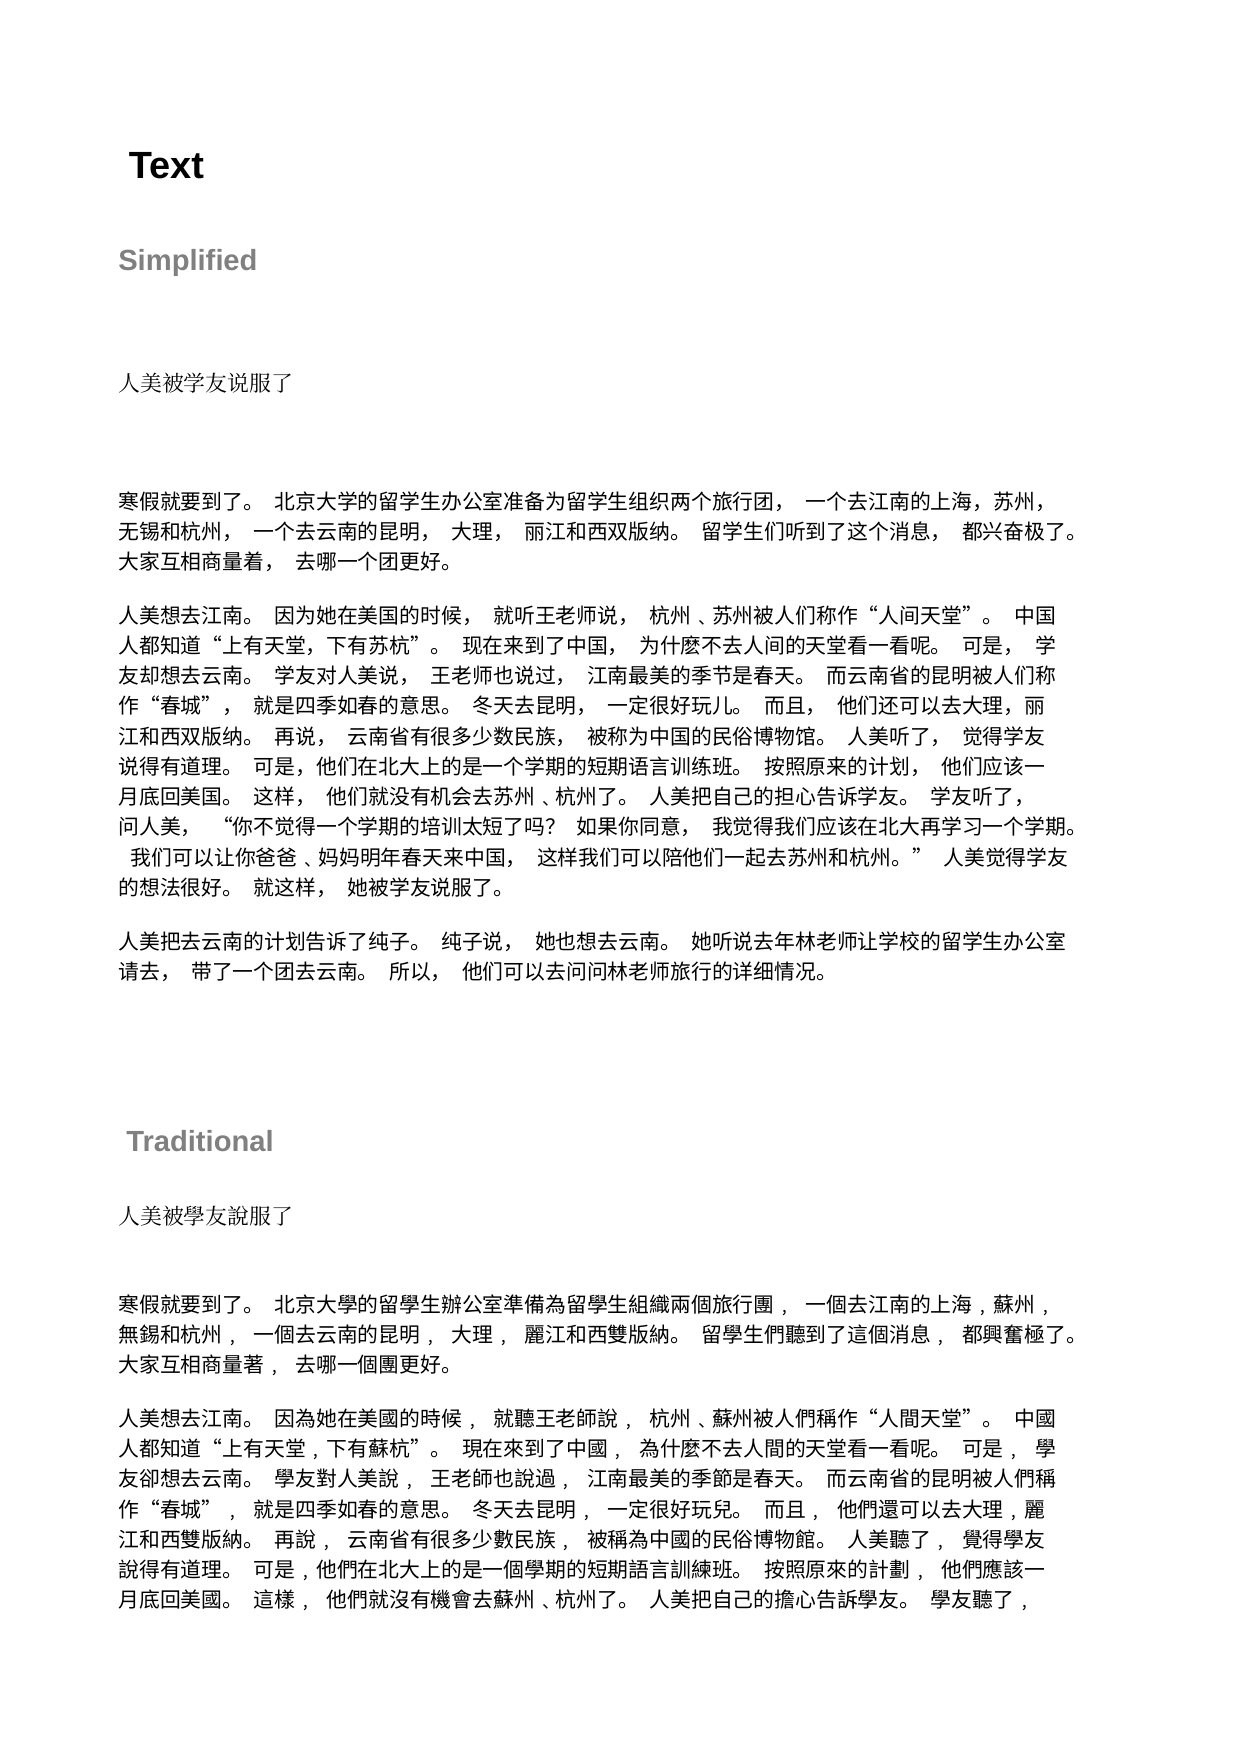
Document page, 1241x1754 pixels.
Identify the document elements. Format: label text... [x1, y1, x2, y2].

text 江和西双版纳。 再说， 云南省有很多少数民族， 被称为中国的民俗博物馆。 人美听了， 觉得学友 [118, 720, 1122, 750]
text 请去， 带了一个团去云南。 所以， 他们可以去问问林老师旅行的详细情况。 [118, 955, 1122, 986]
text 无锡和杭州， 一个去云南的昆明， 大理， 丽江和西双版纳。 留学生们听到了这个消息， 都兴奋极了。 [118, 515, 1122, 545]
text 我们可以让你爸爸﹑妈妈明年春天来中国， 这样我们可以陪他们一起去苏州和杭州。” 人美觉得学友 [118, 841, 1122, 871]
text 人都知道“上有天堂，下有苏杭”。 现在来到了中国， 为什麽不去人间的天堂看一看呢。 可是， 学 [118, 629, 1122, 659]
text 無錫和杭州﹐ 一個去云南的昆明﹐ 大理﹐ 麗江和西雙版納。 留學生們聽到了這個消息﹐ 都興奮極了。 [118, 1318, 1122, 1348]
text 寒假就要到了。 北京大學的留學生辦公室準備為留學生組織兩個旅行團﹐ 一個去江南的上海﹐蘇州﹐ [118, 1288, 1122, 1318]
text 說得有道理。 可是﹐他們在北大上的是一個學期的短期語言訓練班。 按照原來的計劃﹐ 他們應該一 [118, 1553, 1122, 1583]
text 人美想去江南。 因为她在美国的时候， 就听王老师说， 杭州﹑苏州被人们称作“人间天堂”。 中国 [118, 599, 1122, 629]
subtitle Traditional [118, 1124, 1122, 1158]
text 友卻想去云南。 學友對人美說﹐ 王老師也說過﹐ 江南最美的季節是春天。 而云南省的昆明被人們稱 [118, 1463, 1122, 1493]
text 月底回美国。 这样， 他们就没有机会去苏州﹑杭州了。 人美把自己的担心告诉学友。 学友听了， [118, 780, 1122, 811]
subtitle Text [118, 143, 1122, 187]
subtitle Simplified [118, 243, 1122, 276]
text 江和西雙版納。 再說﹐ 云南省有很多少數民族﹐ 被稱為中國的民俗博物館。 人美聽了﹐ 覺得學友 [118, 1523, 1122, 1553]
text 的想法很好。 就这样， 她被学友说服了。 [118, 871, 1122, 901]
text 作“春城”， 就是四季如春的意思。 冬天去昆明， 一定很好玩儿。 而且， 他们还可以去大理，丽 [118, 690, 1122, 720]
text 人美把去云南的计划告诉了纯子。 纯子说， 她也想去云南。 她听说去年林老师让学校的留学生办公室 [118, 925, 1122, 955]
text 人美想去江南。 因為她在美國的時候﹐ 就聽王老師說﹐ 杭州﹑蘇州被人們稱作“人間天堂”。 中國 [118, 1402, 1122, 1432]
text 寒假就要到了。 北京大学的留学生办公室准备为留学生组织两个旅行团， 一个去江南的上海，苏州， [118, 485, 1122, 515]
text 友却想去云南。 学友对人美说， 王老师也说过， 江南最美的季节是春天。 而云南省的昆明被人们称 [118, 659, 1122, 690]
text 大家互相商量着， 去哪一个团更好。 [118, 545, 1122, 576]
text 人美被学友说服了 [118, 366, 1122, 398]
text 问人美， “你不觉得一个学期的培训太短了吗？ 如果你同意， 我觉得我们应该在北大再学习一个学期。 [118, 811, 1122, 841]
text 说得有道理。 可是，他们在北大上的是一个学期的短期语言训练班。 按照原来的计划， 他们应该一 [118, 750, 1122, 780]
text 大家互相商量著﹐ 去哪一個團更好。 [118, 1348, 1122, 1378]
text 人美被學友說服了 [118, 1199, 1122, 1230]
text 作“春城”﹐ 就是四季如春的意思。 冬天去昆明﹐ 一定很好玩兒。 而且﹐ 他們還可以去大理﹐麗 [118, 1493, 1122, 1523]
text 人都知道“上有天堂﹐下有蘇杭”。 現在來到了中國﹐ 為什麼不去人間的天堂看一看呢。 可是﹐ 學 [118, 1432, 1122, 1463]
text 月底回美國。 這樣﹐ 他們就沒有機會去蘇州﹑杭州了。 人美把自己的擔心告訴學友。 學友聽了﹐ [118, 1583, 1122, 1614]
